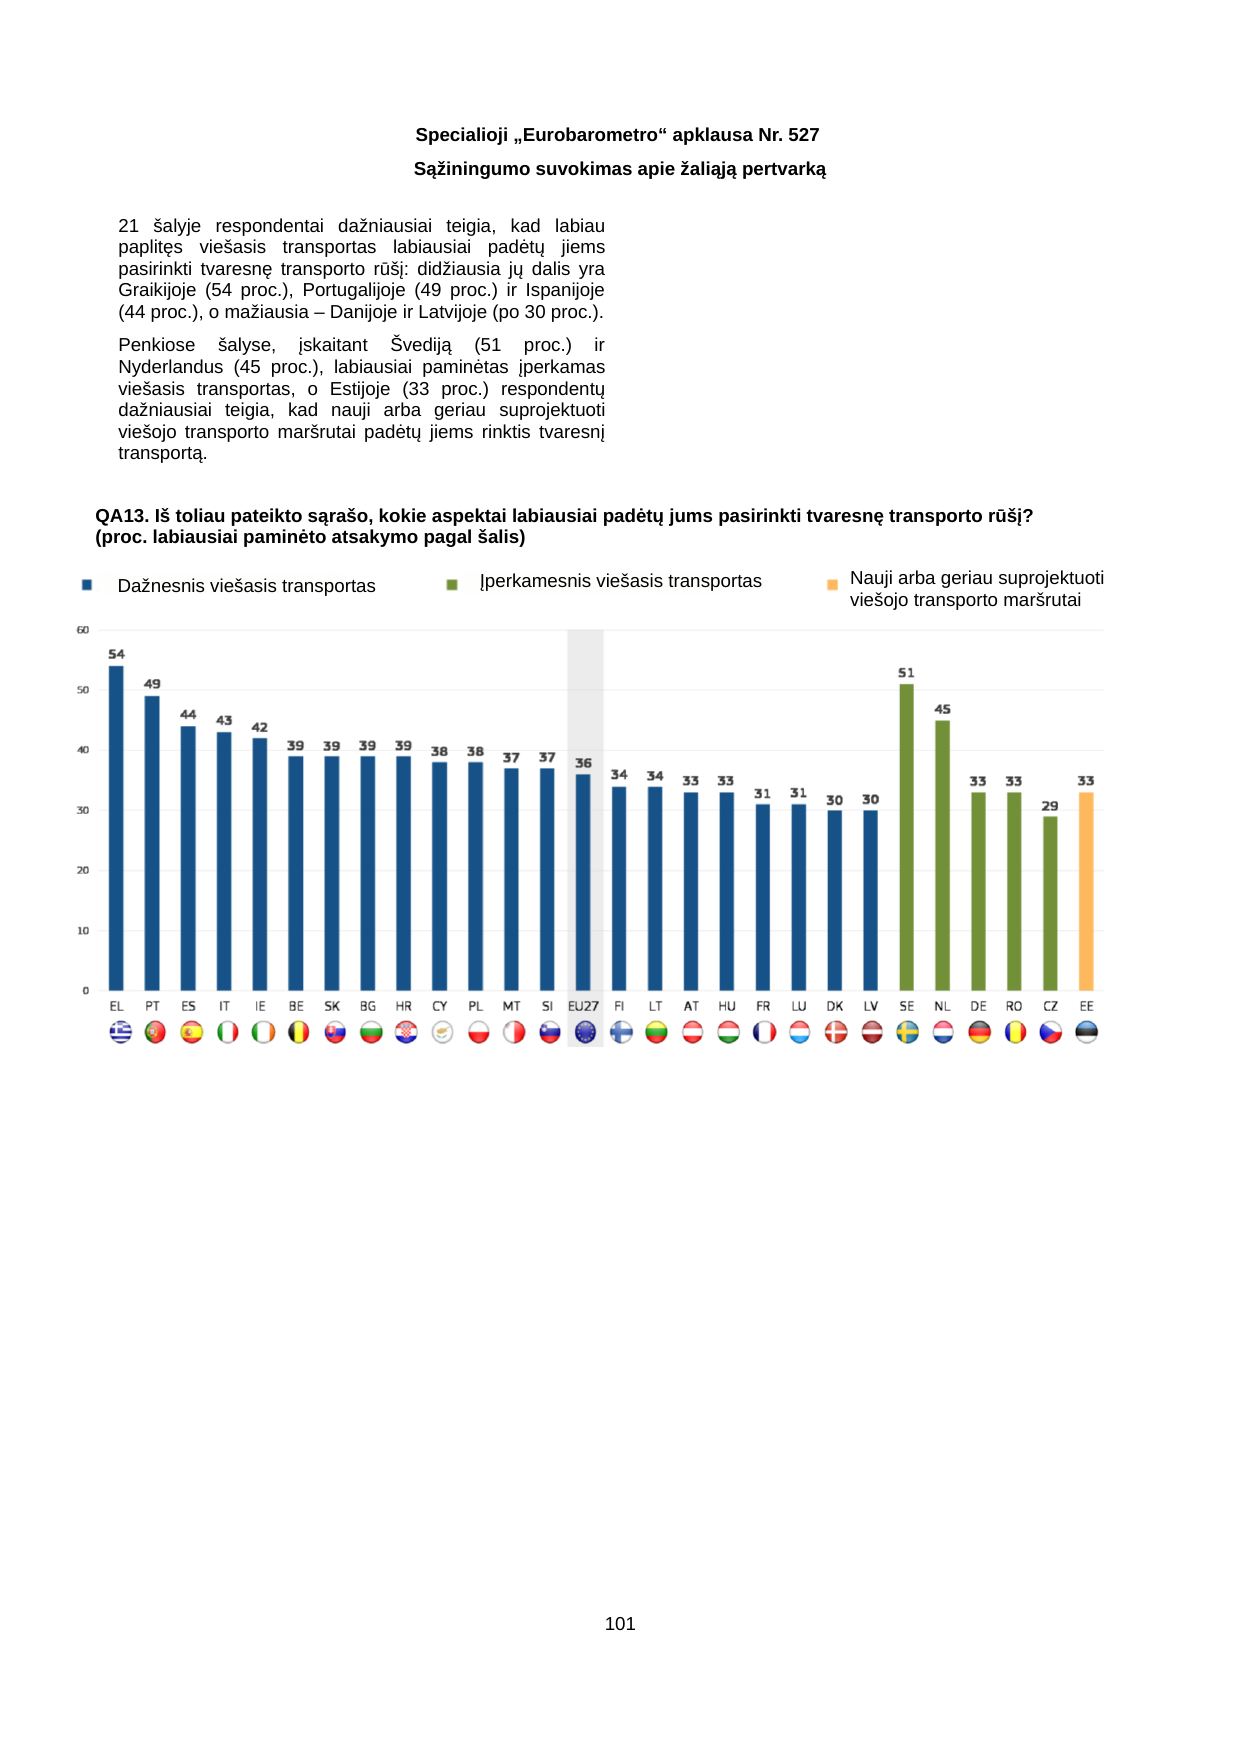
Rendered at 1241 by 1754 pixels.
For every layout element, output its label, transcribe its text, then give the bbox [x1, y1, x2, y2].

text Penkiose šalyse, įskaitant Švediją (51 proc.) ir Nyderlandus (45 proc.), labiausiai paminėtas įperkamas viešasis transportas, o Estijoje (33 proc.) respondentų dažniausiai teigia, kad nauji arba geriau suprojektuoti viešojo transporto maršrutai padėtų jiems rinktis tvaresnį transportą. [118, 334, 605, 463]
picture [68, 619, 1110, 1047]
text 21 šalyje respondentai dažniausiai teigia, kad labiau paplitęs viešasis transportas labiausiai padėtų jiems pasirinkti tvaresnę transporto rūšį: didžiausia jų dalis yra Graikijoje (54 proc.), Portugalijoje (49 proc.) ir Ispanijoje (44 proc.), o mažiausia – Danijoje ir Latvijoje (po 30 proc.). [118, 214, 605, 322]
picture [68, 570, 839, 594]
